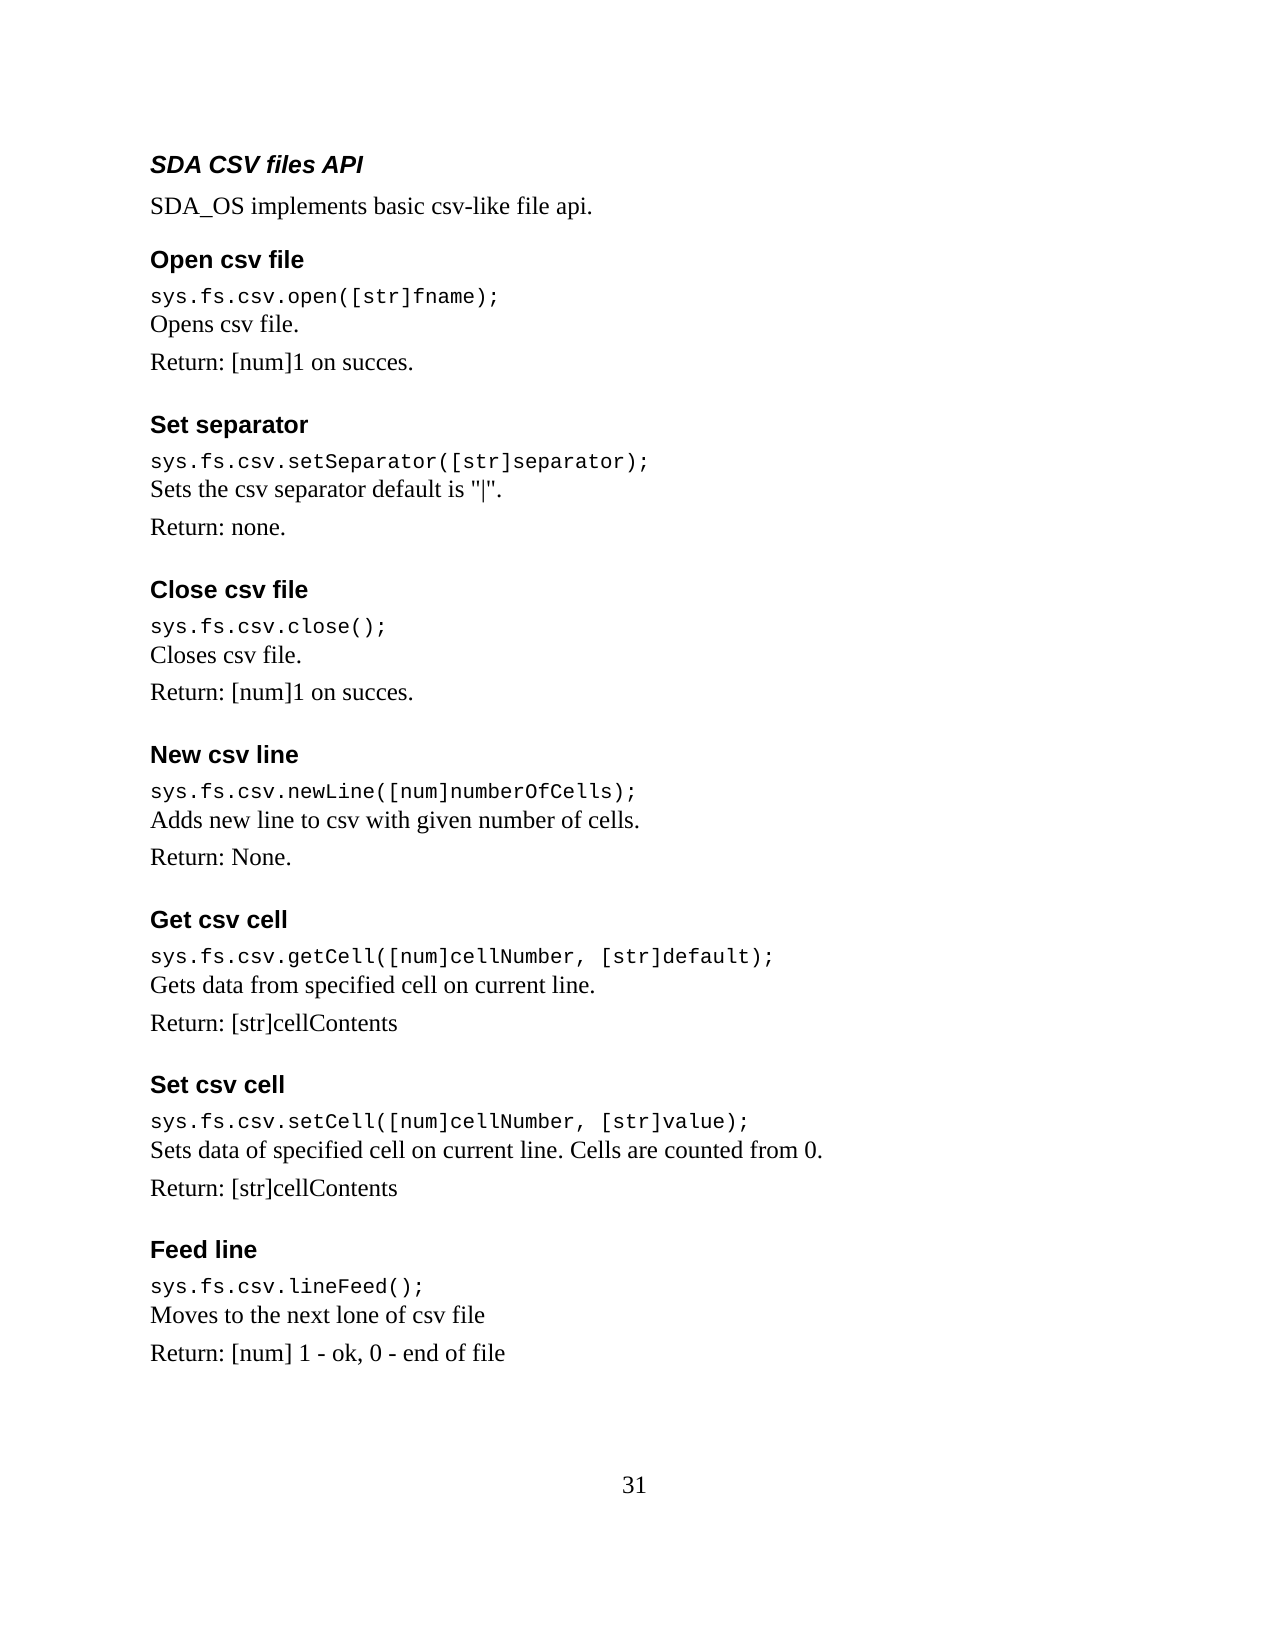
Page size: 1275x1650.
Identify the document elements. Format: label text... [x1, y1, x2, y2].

subtitle Open csv file [150, 245, 1125, 273]
text Return: none. [150, 512, 1125, 541]
text sys.fs.csv.lineFeed(); [150, 1276, 1125, 1300]
text Return: None. [150, 842, 1125, 871]
text sys.fs.csv.getCell([num]cellNumber, [str]default); [150, 946, 1125, 970]
subtitle SDA CSV files API [150, 150, 1125, 178]
text Return: [str]cellContents [150, 1173, 1125, 1201]
text Closes csv file. [150, 640, 1125, 668]
text sys.fs.csv.close(); [150, 616, 1125, 640]
text Opens csv file. [150, 309, 1125, 338]
subtitle Get csv cell [150, 905, 1125, 934]
text Adds new line to csv with given number of cells. [150, 805, 1125, 833]
subtitle Close csv file [150, 575, 1125, 603]
text Gets data from specified cell on current line. [150, 970, 1125, 999]
text Sets the csv separator default is "|". [150, 474, 1125, 503]
text sys.fs.csv.newLine([num]numberOfCells); [150, 781, 1125, 805]
subtitle Set csv cell [150, 1070, 1125, 1099]
text SDA_OS implements basic csv-like file api. [150, 191, 1125, 220]
subtitle New csv line [150, 740, 1125, 769]
text Return: [str]cellContents [150, 1008, 1125, 1036]
text Return: [num]1 on succes. [150, 347, 1125, 376]
text sys.fs.csv.setSeparator([str]separator); [150, 451, 1125, 474]
text Sets data of specified cell on current line. Cells are counted from 0. [150, 1135, 1125, 1164]
text sys.fs.csv.setCell([num]cellNumber, [str]value); [150, 1111, 1125, 1135]
subtitle Feed line [150, 1235, 1125, 1264]
text sys.fs.csv.open([str]fname); [150, 286, 1125, 309]
text Return: [num] 1 - ok, 0 - end of file [150, 1338, 1125, 1367]
text Return: [num]1 on succes. [150, 677, 1125, 706]
text Moves to the next lone of csv file [150, 1300, 1125, 1329]
subtitle Set separator [150, 410, 1125, 438]
